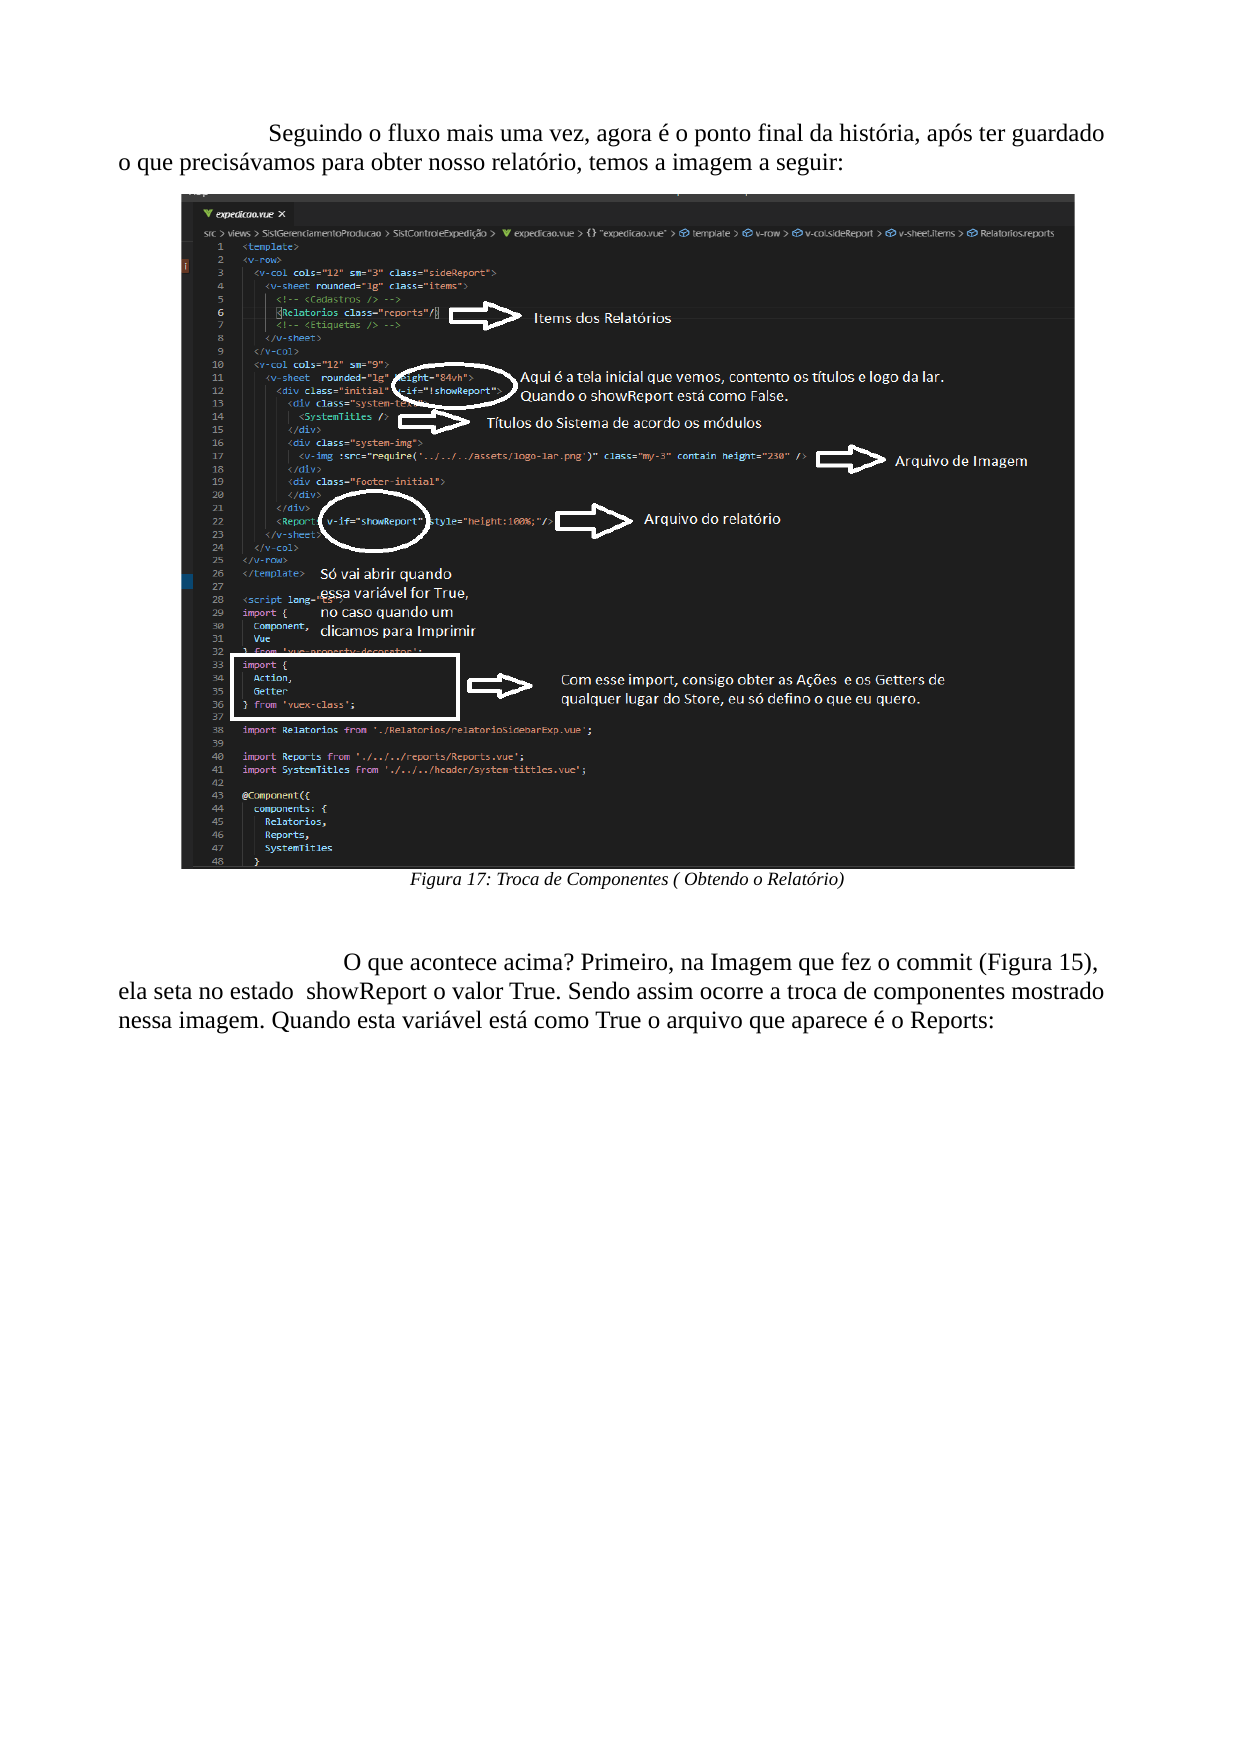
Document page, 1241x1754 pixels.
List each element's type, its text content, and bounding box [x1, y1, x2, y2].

text Figura 17: Troca de Componentes ( Obtendo o Relatório) [181, 869, 1075, 890]
picture [181, 194, 1075, 869]
text Seguindo o fluxo mais uma vez, agora é o ponto final da história, após ter guardado o que precisávamos para obter nosso relatório, temos a imagem a seguir: O que acontece acima? Primeiro, na Imagem que fez o commit (Figura 15), ela seta no estado showReport o valor True. Sendo assim ocorre a troca de componentes mostrado nessa imagem. Quando esta variável está como True o arquivo que aparece é o Reports: [118, 118, 1122, 1034]
